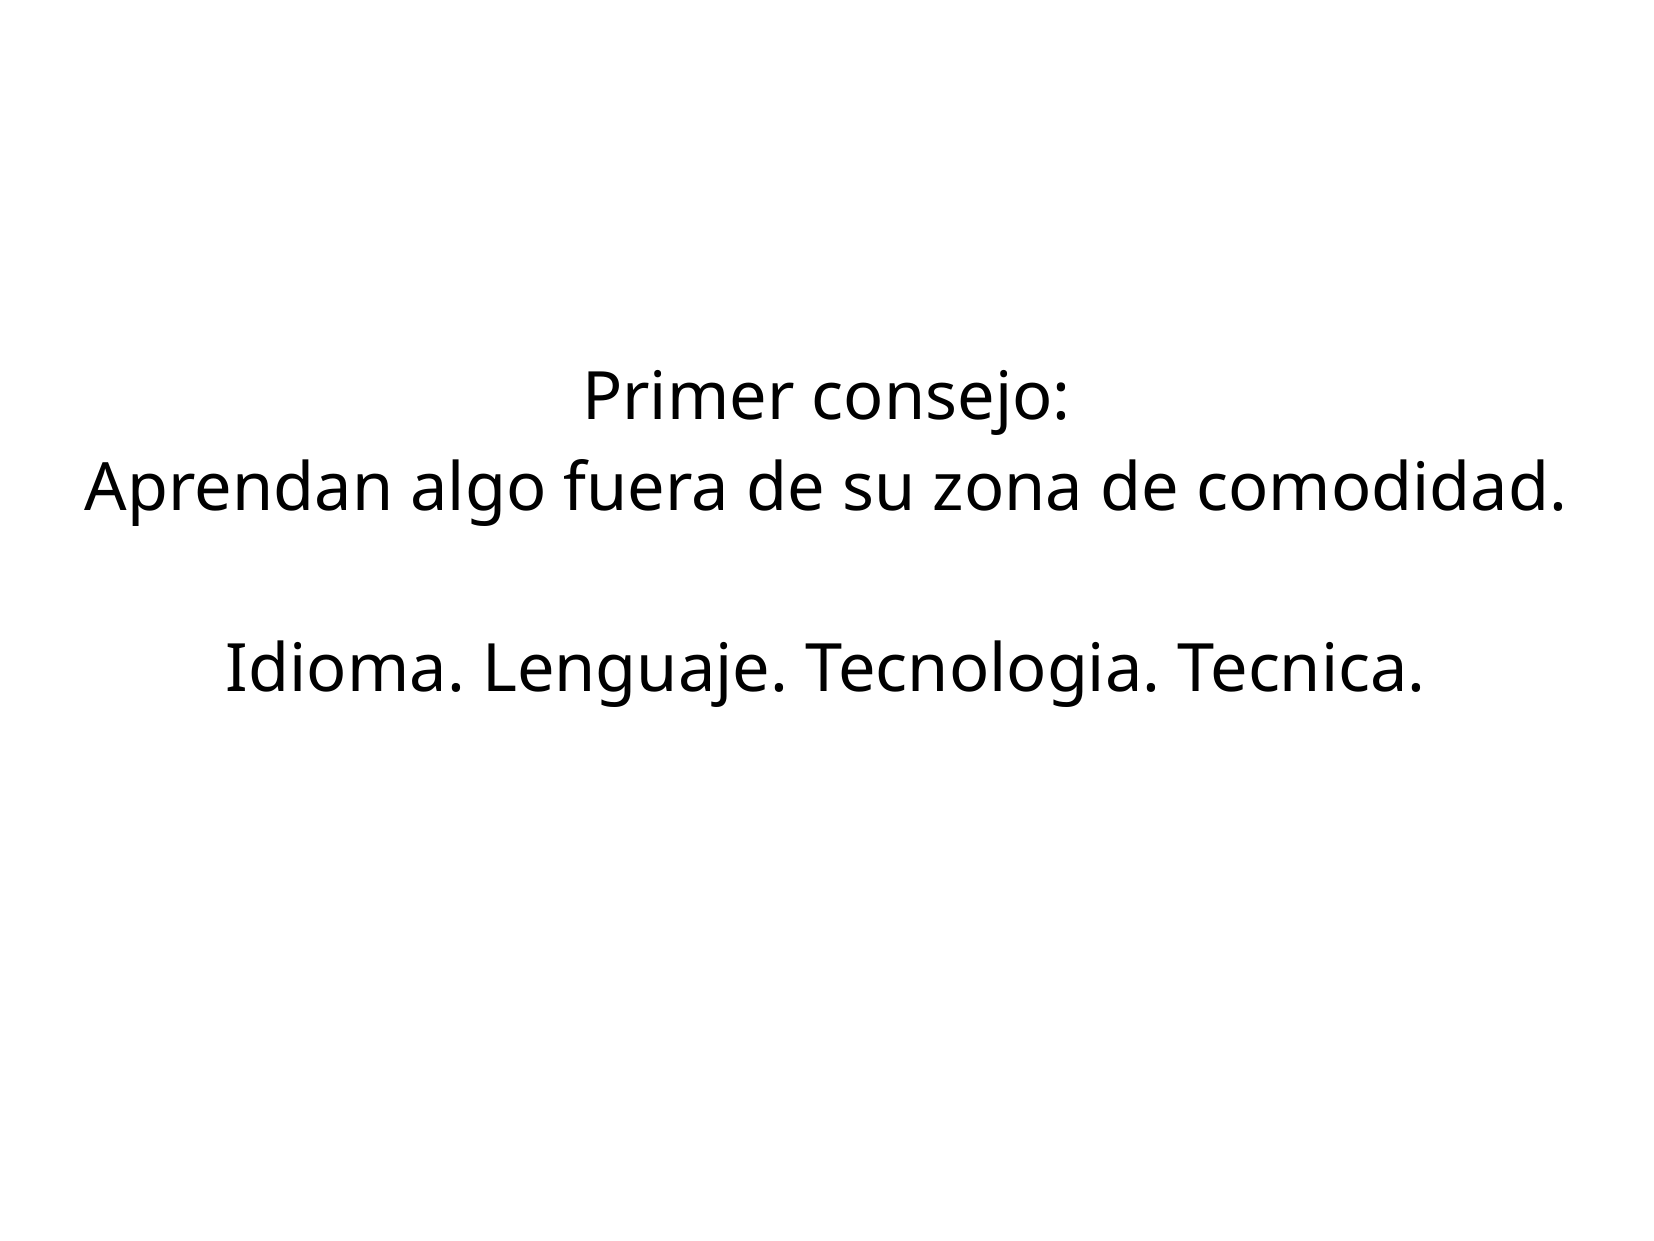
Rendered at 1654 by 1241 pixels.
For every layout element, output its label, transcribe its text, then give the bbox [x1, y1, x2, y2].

subtitle Primer consejo: Aprendan algo fuera de su zona de comodidad. Idioma. Lenguaje. Tecnologia. Tecnica. [82, 49, 1571, 1010]
